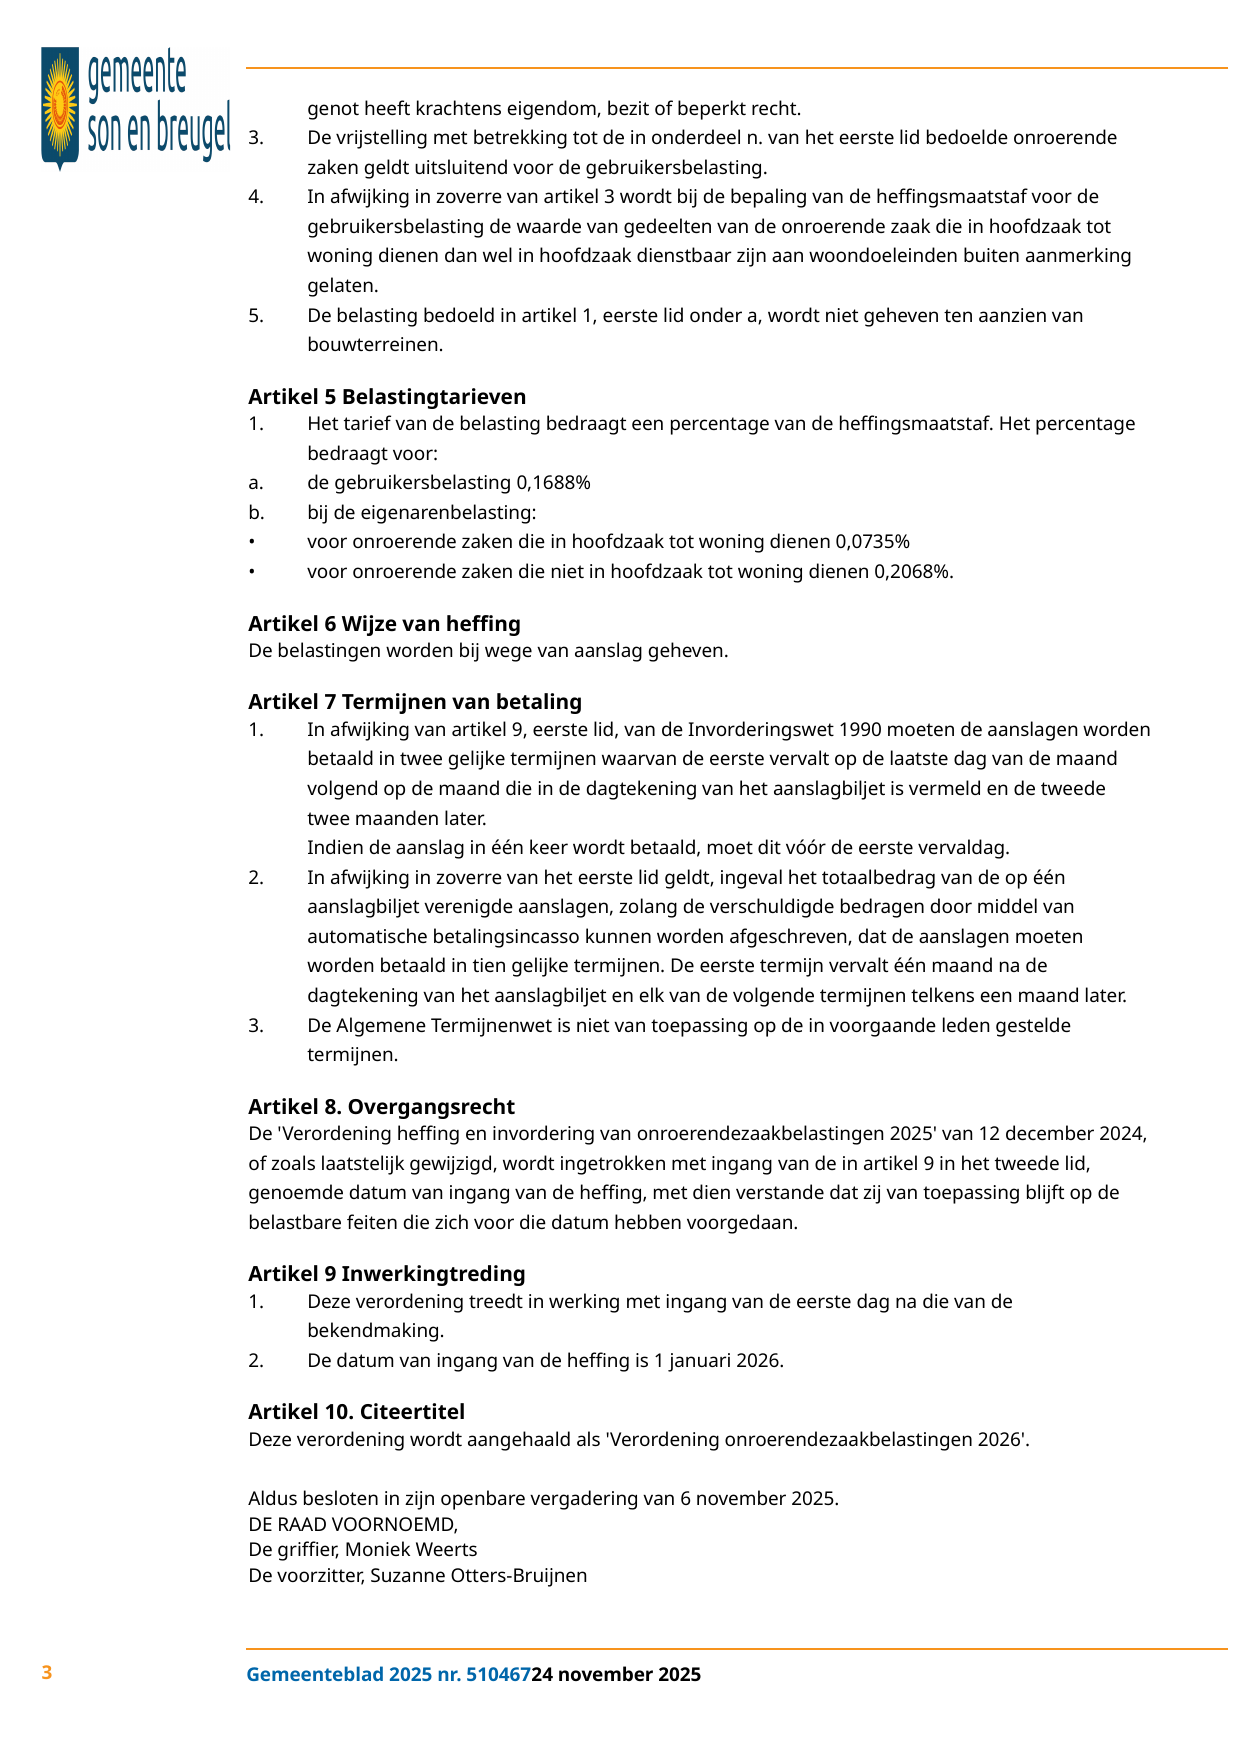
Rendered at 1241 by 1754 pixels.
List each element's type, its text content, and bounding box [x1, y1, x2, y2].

list bij de eigenarenbelasting: [248, 499, 1152, 525]
list Indien de aanslag in één keer wordt betaald, moet dit vóór de eerste vervaldag. [248, 834, 1152, 860]
text De 'Verordening heffing en invordering van onroerendezaakbelastingen 2025' van 12 december 2024, of zoals laatstelijk gewijzigd, wordt ingetrokken met ingang van de in artikel 9 in het tweede lid, genoemde datum van ingang van de heffing, met dien verstande dat zij van toepassing blijft op de belastbare feiten die zich voor die datum hebben voorgedaan. [248, 1120, 1152, 1235]
text Artikel 9 Inwerkingtreding [248, 1259, 1152, 1288]
list De Algemene Termijnenwet is niet van toepassing op de in voorgaande leden gestelde termijnen. [248, 1012, 1152, 1067]
list Deze verordening treedt in werking met ingang van de eerste dag na die van de bekendmaking. [248, 1288, 1152, 1343]
list de gebruikersbelasting 0,1688% [248, 469, 1152, 495]
text DE RAAD VOORNOEMD, [248, 1511, 1152, 1536]
text Deze verordening wordt aangehaald als 'Verordening onroerendezaakbelastingen 2026'. [248, 1426, 1152, 1452]
text Artikel 8. Overgangsrecht [248, 1092, 1152, 1120]
text Aldus besloten in zijn openbare vergadering van 6 november 2025. [248, 1485, 1152, 1511]
list genot heeft krachtens eigendom, bezit of beperkt recht. [248, 95, 1152, 121]
text Artikel 5 Belastingtarieven [248, 382, 1152, 410]
text Artikel 10. Citeertitel [248, 1397, 1152, 1426]
list De vrijstelling met betrekking tot de in onderdeel n. van het eerste lid bedoelde onroerende zaken geldt uitsluitend voor de gebruikersbelasting. [248, 124, 1152, 180]
list In afwijking in zoverre van het eerste lid geldt, ingeval het totaalbedrag van de op één aanslagbiljet verenigde aanslagen, zolang de verschuldigde bedragen door middel van automatische betalingsincasso kunnen worden afgeschreven, dat de aanslagen moeten worden betaald in tien gelijke termijnen. De eerste termijn vervalt één maand na de dagtekening van het aanslagbiljet en elk van de volgende termijnen telkens een maand later. [248, 864, 1152, 1008]
list In afwijking van artikel 9, eerste lid, van de Invorderingswet 1990 moeten de aanslagen worden betaald in twee gelijke termijnen waarvan de eerste vervalt op de laatste dag van de maand volgend op de maand die in de dagtekening van het aanslagbiljet is vermeld en de tweede twee maanden later. [248, 716, 1152, 830]
text Artikel 7 Termijnen van betaling [248, 687, 1152, 716]
list De belasting bedoeld in artikel 1, eerste lid onder a, wordt niet geheven ten aanzien van bouwterreinen. [248, 302, 1152, 357]
text De belastingen worden bij wege van aanslag geheven. [248, 637, 1152, 663]
list voor onroerende zaken die niet in hoofdzaak tot woning dienen 0,2068%. [248, 558, 1152, 584]
text Artikel 6 Wijze van heffing [248, 609, 1152, 637]
text De voorzitter, Suzanne Otters-Bruijnen [248, 1562, 1152, 1588]
picture [41, 47, 231, 172]
list In afwijking in zoverre van artikel 3 wordt bij de bepaling van de heffingsmaatstaf voor de gebruikersbelasting de waarde van gedeelten van de onroerende zaak die in hoofdzaak tot woning dienen dan wel in hoofdzaak dienstbaar zijn aan woondoeleinden buiten aanmerking gelaten. [248, 183, 1152, 298]
list voor onroerende zaken die in hoofdzaak tot woning dienen 0,0735% [248, 529, 1152, 554]
list Het tarief van de belasting bedraagt een percentage van de heffingsmaatstaf. Het percentage bedraagt voor: [248, 410, 1152, 466]
text De griffier, Moniek Weerts [248, 1536, 1152, 1562]
list De datum van ingang van de heffing is 1 januari 2026. [248, 1347, 1152, 1373]
